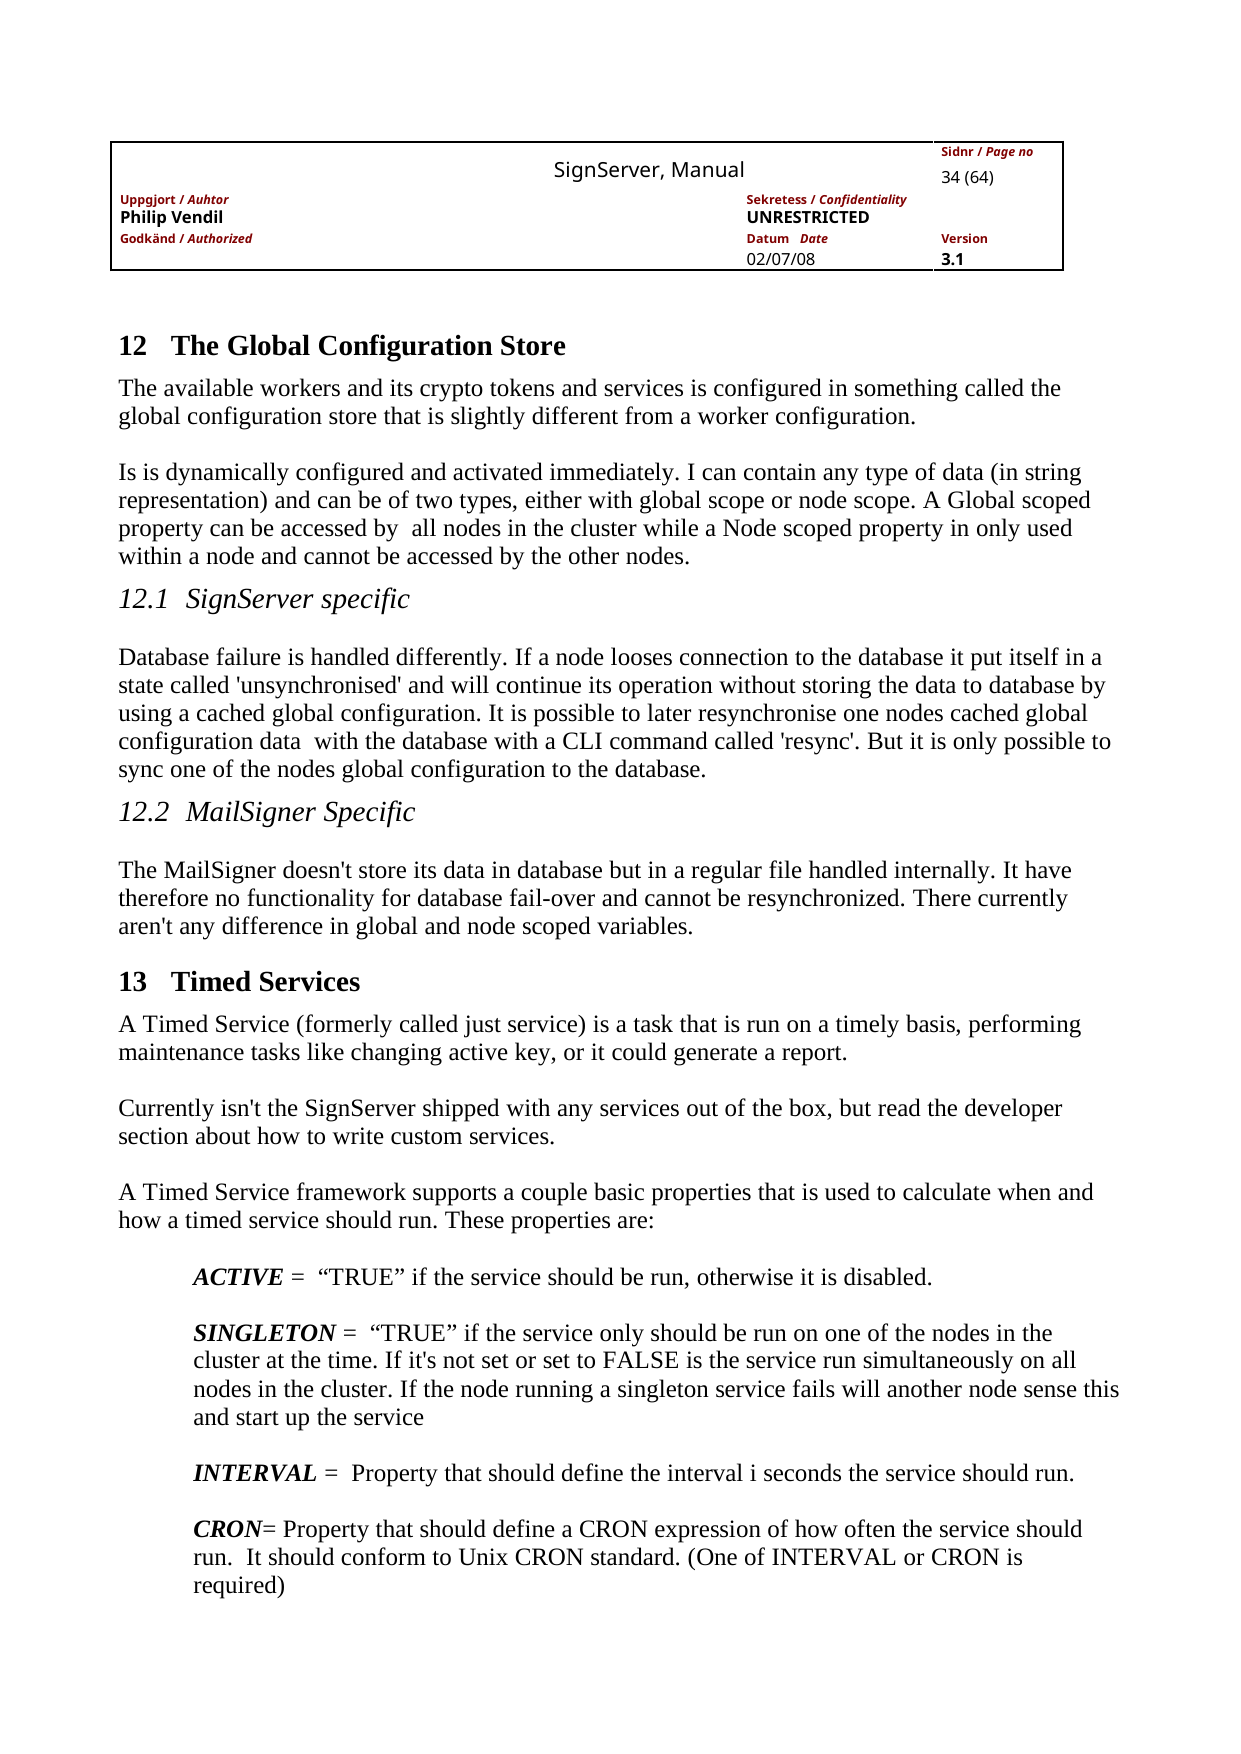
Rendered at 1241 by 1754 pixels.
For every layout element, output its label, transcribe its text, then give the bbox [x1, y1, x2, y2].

text SINGLETON = “TRUE” if the service only should be run on one of the nodes in the cluster at the time. If it's not set or set to FALSE is the service run simultaneously on all nodes in the cluster. If the node running a singleton service fails will another node sense this and start up the service [193, 1318, 1122, 1431]
subtitle MailSigner Specific [118, 796, 1122, 828]
text Is is dynamically configured and activated immediately. I can contain any type of data (in string representation) and can be of two types, either with global scope or node scope. A Global scoped property can be accessed by all nodes in the cluster while a Node scoped property in only used within a node and cannot be accessed by the other nodes. [118, 458, 1122, 570]
subtitle The Global Configuration Store [118, 329, 1122, 361]
text A Timed Service framework supports a couple basic properties that is used to calculate when and how a timed service should run. These properties are: [118, 1178, 1122, 1234]
text The MailSigner doesn't store its data in database but in a regular file handled internally. It have therefore no functionality for database fail-over and cannot be resynchronized. There currently aren't any difference in global and node scoped variables. [118, 856, 1122, 940]
subtitle SignServer specific [118, 582, 1122, 615]
text The available workers and its crypto tokens and services is configured in something called the global configuration store that is slightly different from a worker configuration. [118, 374, 1122, 430]
text Database failure is handled differently. If a node looses connection to the database it put itself in a state called 'unsynchronised' and will continue its operation without storing the data to database by using a cached global configuration. It is possible to later resynchronise one nodes cached global configuration data with the database with a CLI command called 'resync'. But it is only possible to sync one of the nodes global configuration to the database. [118, 643, 1122, 783]
text ACTIVE = “TRUE” if the service should be run, otherwise it is disabled. [193, 1262, 1122, 1290]
text A Timed Service (formerly called just service) is a task that is run on a timely basis, performing maintenance tasks like changing active key, or it could generate a report. [118, 1010, 1122, 1066]
text Currently isn't the SignServer shipped with any services out of the box, but read the developer section about how to write custom services. [118, 1094, 1122, 1150]
text INTERVAL = Property that should define the interval i seconds the service should run. [193, 1458, 1122, 1487]
text CRON= Property that should define a CRON expression of how often the service should run. It should conform to Unix CRON standard. (One of INTERVAL or CRON is required) [193, 1514, 1122, 1599]
subtitle Timed Services [118, 965, 1122, 998]
